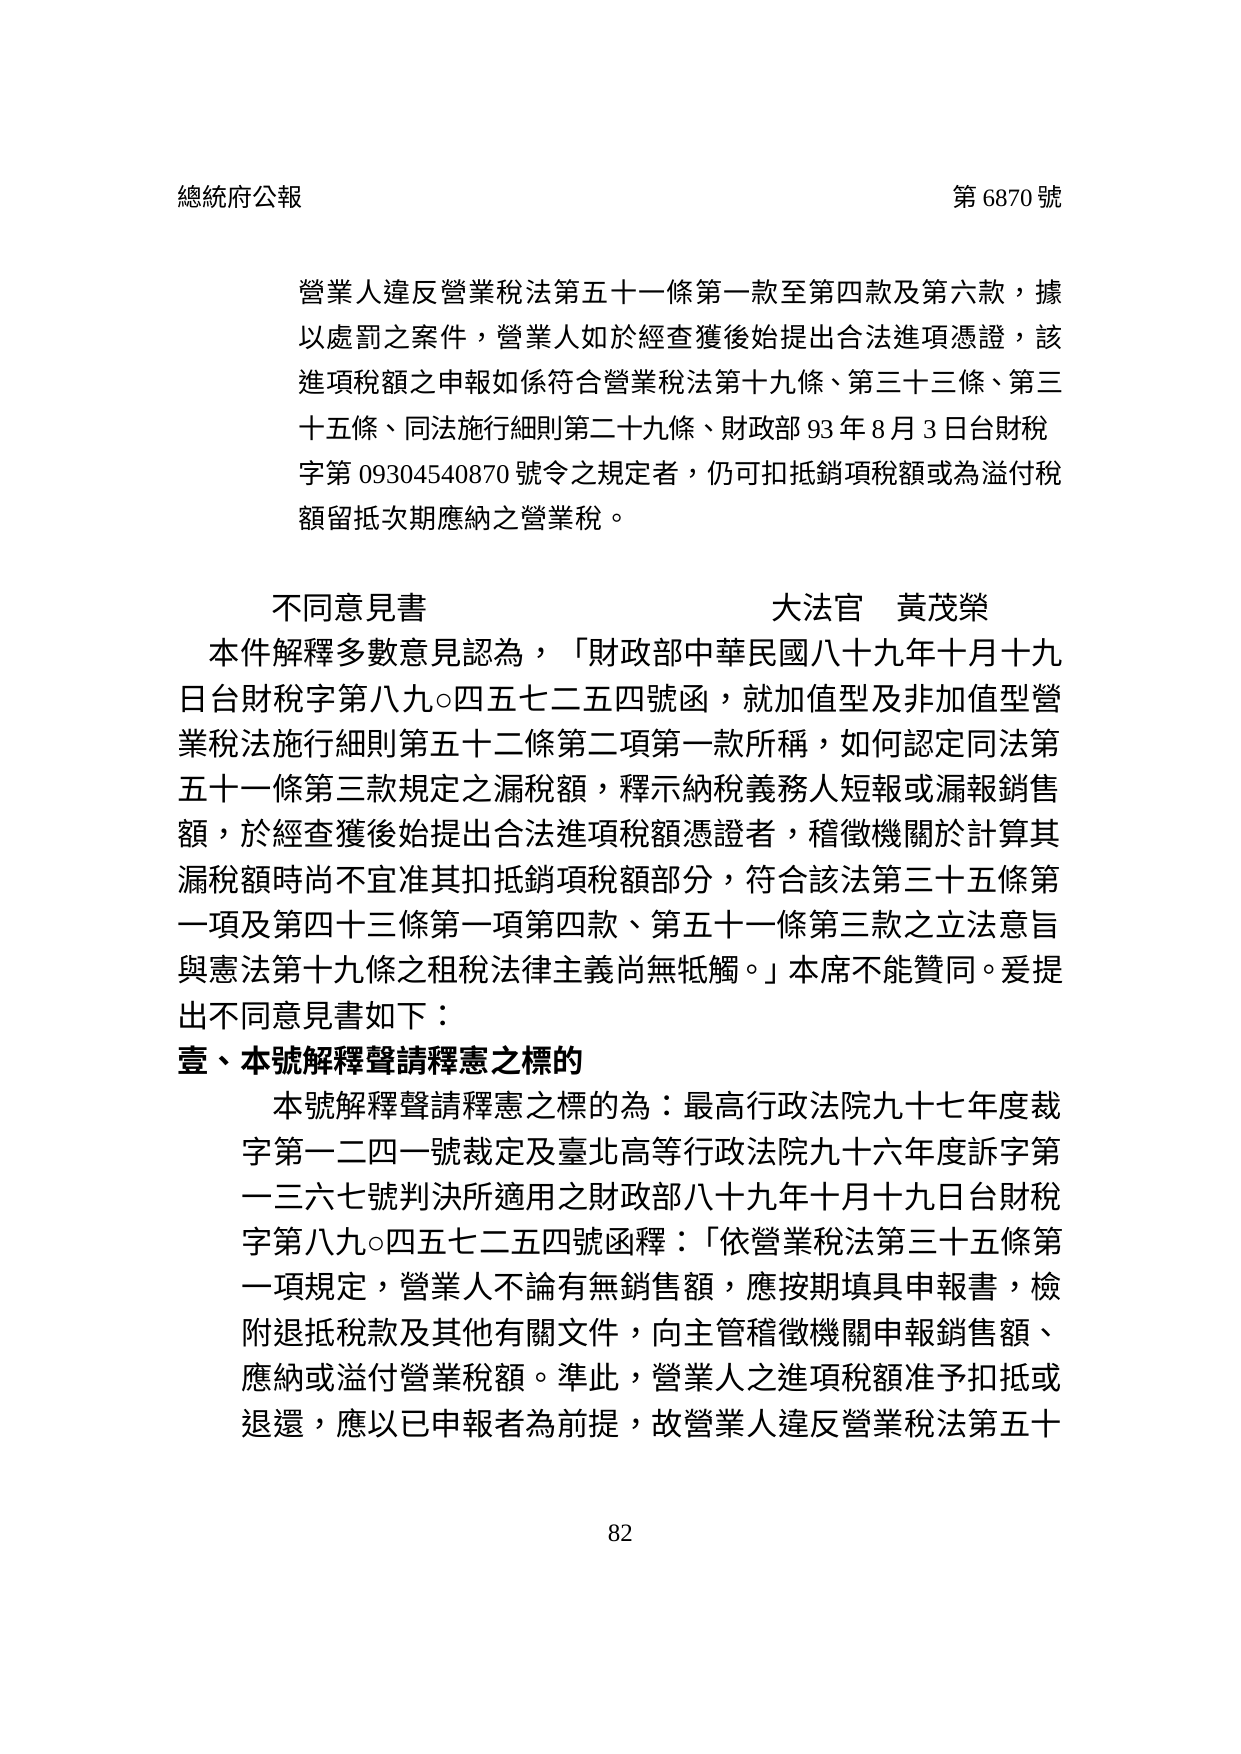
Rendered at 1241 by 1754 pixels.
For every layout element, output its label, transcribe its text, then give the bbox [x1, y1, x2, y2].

text 本件解釋多數意見認為，「財政部中華民國八十九年十月十九日台財稅字第八九○四五七二五四號函，就加值型及非加值型營業稅法施行細則第五十二條第二項第一款所稱，如何認定同法第五十一條第三款規定之漏稅額，釋示納稅義務人短報或漏報銷售額，於經查獲後始提出合法進項稅額憑證者，稽徵機關於計算其漏稅額時尚不宜准其扣抵銷項稅額部分，符合該法第三十五條第一項及第四十三條第一項第四款、第五十一條第三款之立法意旨，與憲法第十九條之租稅法律主義尚無牴觸。」本席不能贊同。爰提出不同意見書如下： [177, 628, 1063, 1036]
text 營業人違反營業稅法第五十一條第一款至第四款及第六款，據以處罰之案件，營業人如於經查獲後始提出合法進項憑證，該進項稅額之申報如係符合營業稅法第十九條、第三十三條、第三十五條、同法施行細則第二十九條、財政部93年8月3日台財稅 字第09304540870號令之規定者，仍可扣抵銷項稅額或為溢付稅額留抵次期應納之營業稅。 [298, 266, 1063, 538]
text 本號解釋聲請釋憲之標的為：最高行政法院九十七年度裁字第一二四一號裁定及臺北高等行政法院九十六年度訴字第一三六七號判決所適用之財政部八十九年十月十九日台財稅字第八九○四五七二五四號函釋：「依營業稅法第三十五條第一項規定，營業人不論有無銷售額，應按期填具申報書，檢附退抵稅款及其他有關文件，向主管稽徵機關申報銷售額、應納或溢付營業稅額。準此，營業人之進項稅額准予扣抵或退還，應以已申報者為前提，故營業人違反營業稅法第五十 [241, 1081, 1063, 1444]
text 壹、本號解釋聲請釋憲之標的 [177, 1036, 1063, 1081]
text 不同意見書 大法官 黃茂榮 [177, 583, 1063, 628]
